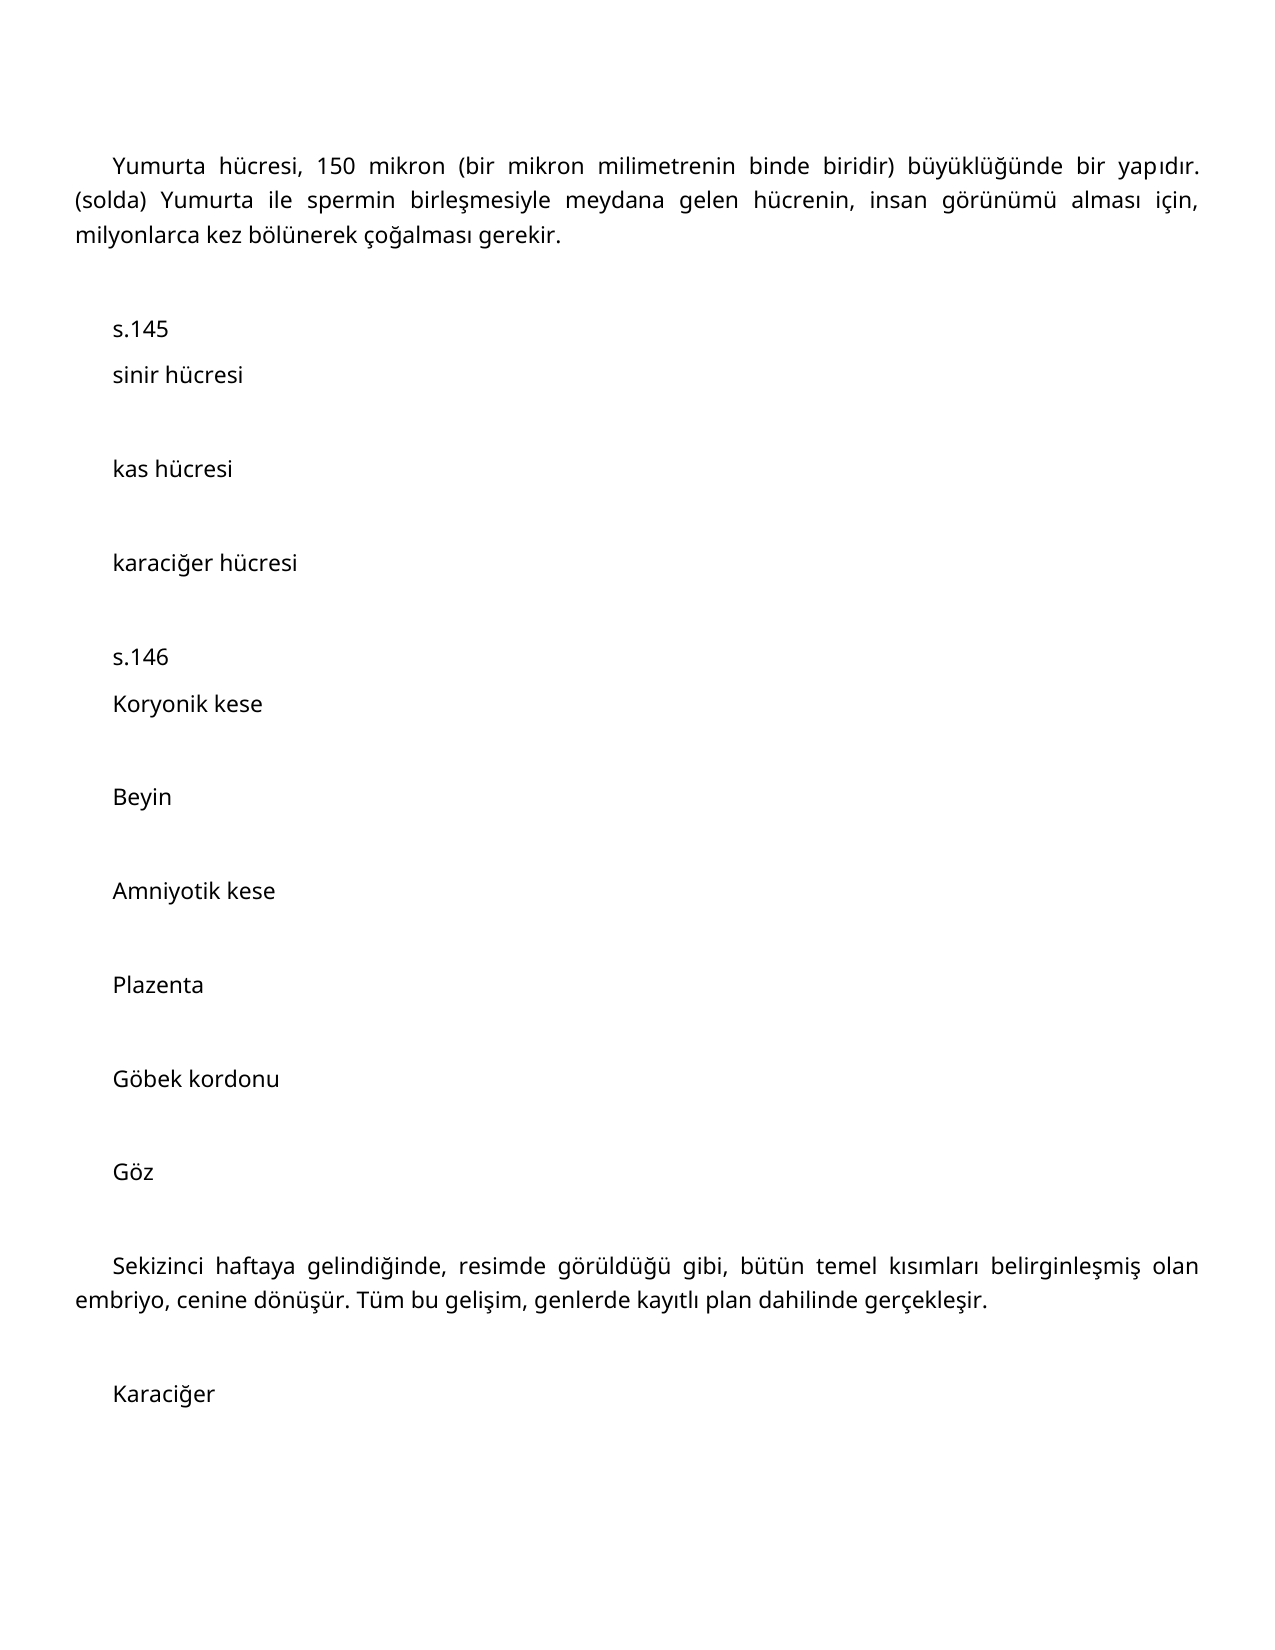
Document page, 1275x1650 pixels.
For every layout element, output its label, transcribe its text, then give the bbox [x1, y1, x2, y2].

text sinir hücresi [75, 359, 1200, 391]
text Göz [75, 1156, 1200, 1187]
text Koryonik kese [75, 687, 1200, 719]
text Plazenta [75, 969, 1200, 1000]
text Beyin [75, 781, 1200, 812]
text kas hücresi [75, 453, 1200, 484]
text Amniyotik kese [75, 875, 1200, 906]
text karaciğer hücresi [75, 547, 1200, 578]
text s.145 [75, 312, 1200, 344]
text s.146 [75, 641, 1200, 672]
text Sekizinci haftaya gelindiğinde, resimde görüldüğü gibi, bütün temel kısımları belirginleşmiş olan embriyo, cenine dönüşür. Tüm bu gelişim, genlerde kayıtlı plan dahilinde gerçekleşir. [75, 1250, 1200, 1316]
text Yumurta hücresi, 150 mikron (bir mikron milimetrenin binde biridir) büyüklüğünde bir yapıdır. (solda) Yumurta ile spermin birleşmesiyle meydana gelen hücrenin, insan görünümü alması için, milyonlarca kez bölünerek çoğalması gerekir. [75, 150, 1200, 250]
text Göbek kordonu [75, 1062, 1200, 1094]
text Karaciğer [75, 1378, 1200, 1409]
